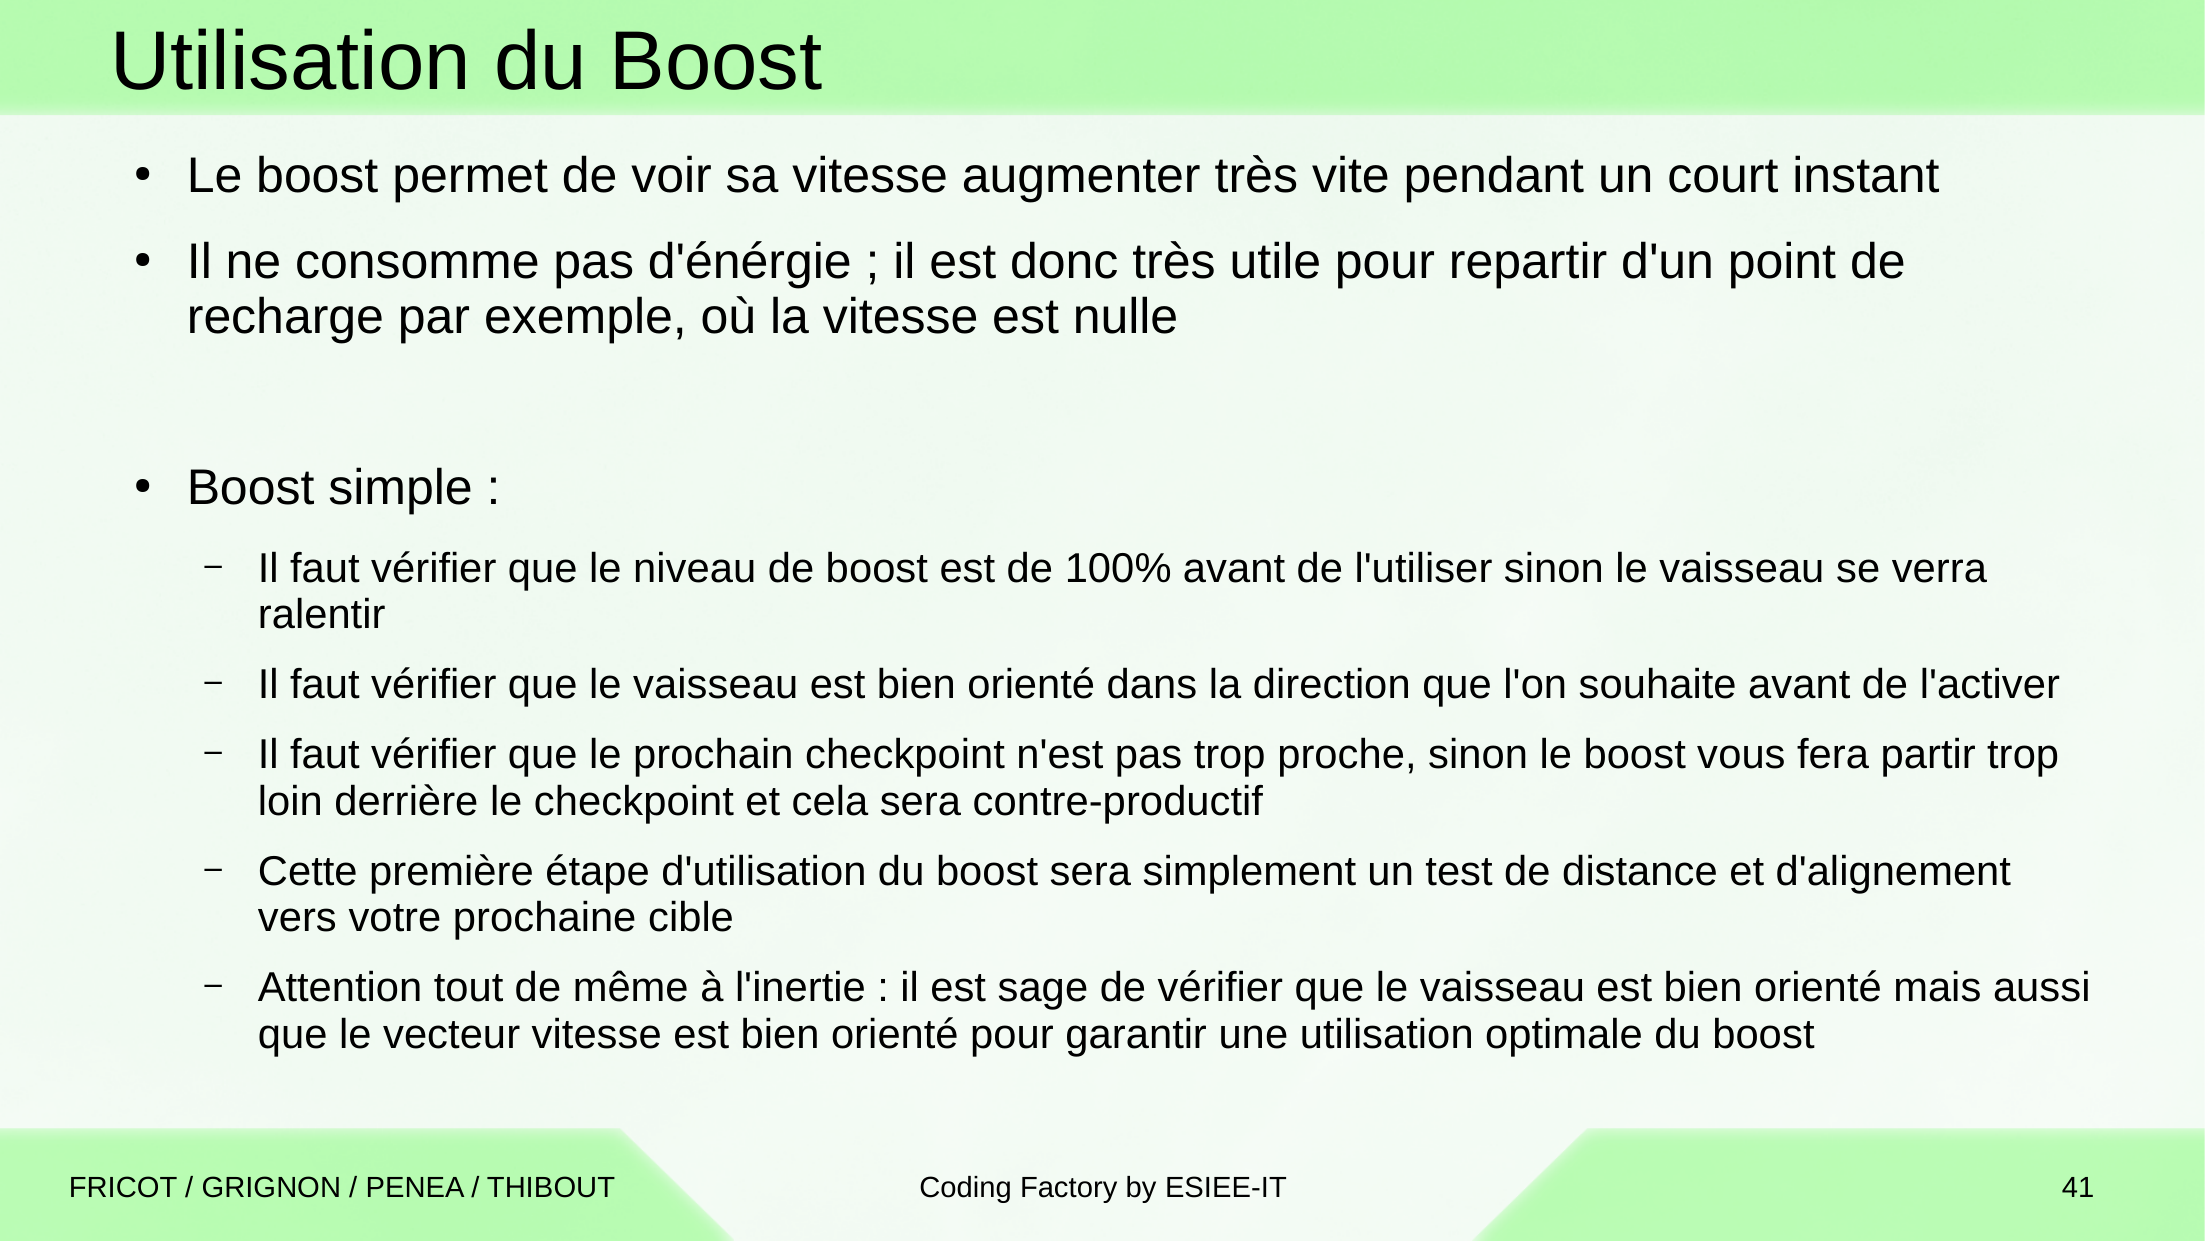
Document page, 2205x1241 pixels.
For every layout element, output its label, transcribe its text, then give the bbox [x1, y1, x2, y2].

list Le boost permet de voir sa vitesse augmenter très vite pendant un court instant Il ne consomme pas d'énérgie ; il est donc très utile pour repartir d'un point de recharge par exemple, où la vitesse est nulle Boost simple : Il faut vérifier que le niveau de boost est de 100% avant de l'utiliser sinon le vaisseau se verra ralentir Il faut vérifier que le vaisseau est bien orienté dans la direction que l'on souhaite avant de l'activer Il faut vérifier que le prochain checkpoint n'est pas trop proche, sinon le boost vous fera partir trop loin derrière le checkpoint et cela sera contre-productif Cette première étape d'utilisation du boost sera simplement un test de distance et d'alignement vers votre prochaine cible Attention tout de même à l'inertie : il est sage de vérifier que le vaisseau est bien orienté mais aussi que le vecteur vitesse est bien orienté pour garantir une utilisation optimale du boost [116, 218, 2101, 1161]
picture [0, 0, 2205, 1241]
title Utilisation du Boost [110, 49, 2095, 257]
